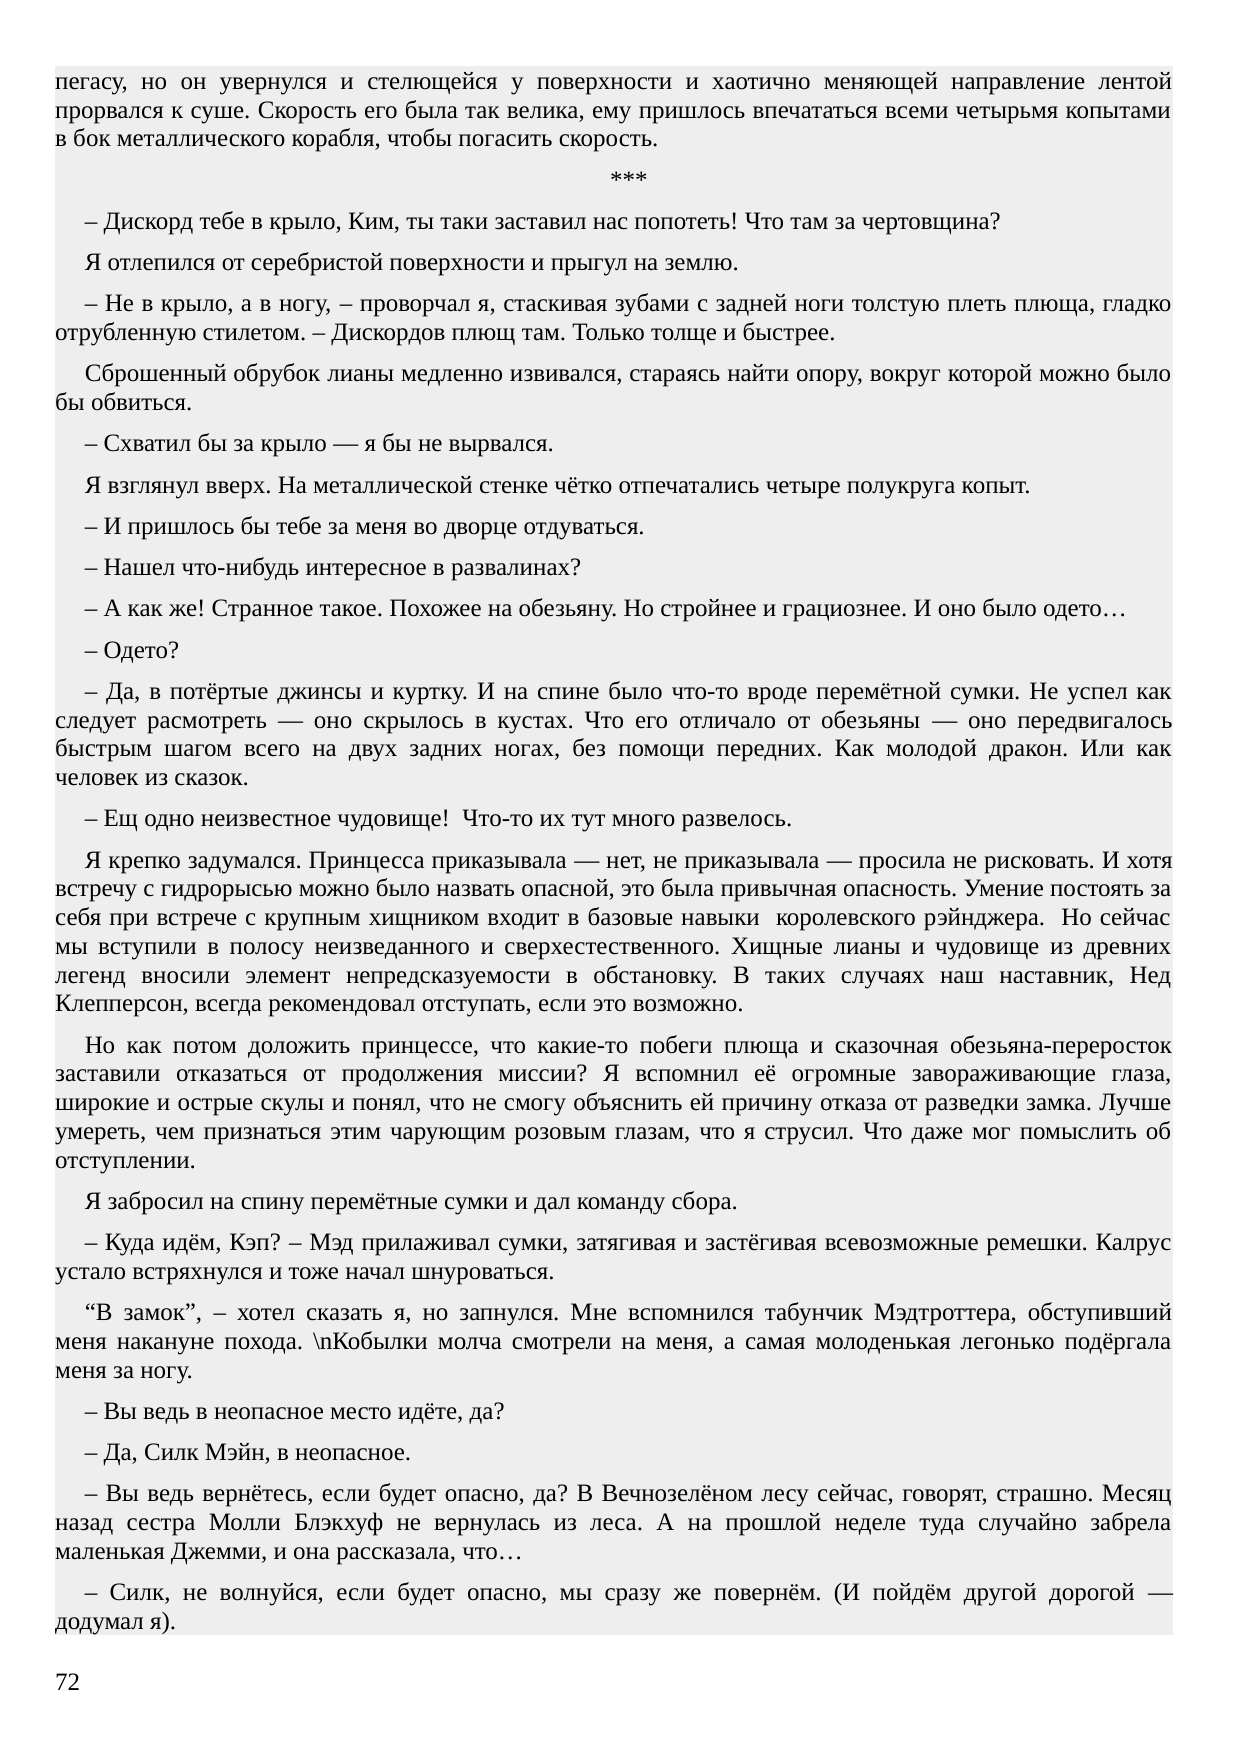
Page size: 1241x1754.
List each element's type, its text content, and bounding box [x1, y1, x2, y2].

text “В замок”, – хотел сказать я, но запнулся. Мне вспомнился табунчик Мэдтроттера, обступивший меня накануне похода. \nКобылки молча смотрели на меня, а самая молоденькая легонько подёргала меня за ногу. [55, 1297, 1173, 1383]
text Но как потом доложить принцессе, что какие-то побеги плюща и сказочная обезьяна-переросток заставили отказаться от продолжения миссии? Я вспомнил её огромные завораживающие глаза, широкие и острые скулы и понял, что не смогу объяснить ей причину отказа от разведки замка. Лучше умереть, чем признаться этим чарующим розовым глазам, что я струсил. Что даже мог помыслить об отступлении. [55, 1030, 1173, 1173]
text – А как же! Странное такое. Похожее на обезьяну. Но стройнее и грациознее. И оно было одето… [55, 593, 1173, 622]
text пегасу, но он увернулся и стелющейся у поверхности и хаотично меняющей направление лентой прорвался к суше. Скорость его была так велика, ему пришлось впечататься всеми четырьмя копытами в бок металлического корабля, чтобы погасить скорость. [55, 66, 1173, 152]
text – Нашел что-нибудь интересное в развалинах? [55, 552, 1173, 581]
text – Дискорд тебе в крыло, Ким, ты таки заставил нас попотеть! Что там за чертовщина? [55, 206, 1173, 235]
text *** [55, 165, 1173, 193]
text – Вы ведь вернётесь, если будет опасно, да? В Вечнозелёном лесу сейчас, говорят, страшно. Месяц назад сестра Молли Блэкхуф не вернулась из леса. А на прошлой неделе туда случайно забрела маленькая Джемми, и она рассказала, что… [55, 1478, 1173, 1565]
text – Ещ одно неизвестное чудовище! Что-то их тут много развелось. [55, 803, 1173, 832]
text – Схватил бы за крыло — я бы не вырвался. [55, 428, 1173, 457]
text – Одето? [55, 635, 1173, 663]
text – Да, в потёртые джинсы и куртку. И на спине было что-то вроде перемётной сумки. Не успел как следует расмотреть — оно скрылось в кустах. Что его отличало от обезьяны — оно передвигалось быстрым шагом всего на двух задних ногах, без помощи передних. Как молодой дракон. Или как человек из сказок. [55, 676, 1173, 791]
text – Да, Силк Мэйн, в неопасное. [55, 1437, 1173, 1466]
text – Куда идём, Кэп? – Мэд прилаживал сумки, затягивая и застёгивая всевозможные ремешки. Калрус устало встряхнулся и тоже начал шнуроваться. [55, 1227, 1173, 1285]
text Я взглянул вверх. На металлической стенке чётко отпечатались четыре полукруга копыт. [55, 470, 1173, 498]
text Я отлепился от серебристой поверхности и прыгул на землю. [55, 247, 1173, 276]
text – Не в крыло, а в ногу, – проворчал я, стаскивая зубами с задней ноги толстую плеть плюща, гладко отрубленную стилетом. – Дискордов плющ там. Только толще и быстрее. [55, 288, 1173, 346]
text – Вы ведь в неопасное место идёте, да? [55, 1396, 1173, 1425]
text – Силк, не волнуйся, если будет опасно, мы сразу же повернём. (И пойдём другой дорогой — додумал я). [55, 1577, 1173, 1635]
text Я крепко задумался. Принцесса приказывала — нет, не приказывала — просила не рисковать. И хотя встречу с гидрорысью можно было назвать опасной, это была привычная опасность. Умение постоять за себя при встрече с крупным хищником входит в базовые навыки королевского рэйнджера. Но сейчас мы вступили в полосу неизведанного и сверхестественного. Хищные лианы и чудовище из древних легенд вносили элемент непредсказуемости в обстановку. В таких случаях наш наставник, Нед Клепперсон, всегда рекомендовал отступать, если это возможно. [55, 845, 1173, 1017]
text Сброшенный обрубок лианы медленно извивался, стараясь найти опору, вокруг которой можно было бы обвиться. [55, 358, 1173, 416]
text Я забросил на спину перемётные сумки и дал команду сбора. [55, 1186, 1173, 1215]
text – И пришлось бы тебе за меня во дворце отдуваться. [55, 511, 1173, 540]
